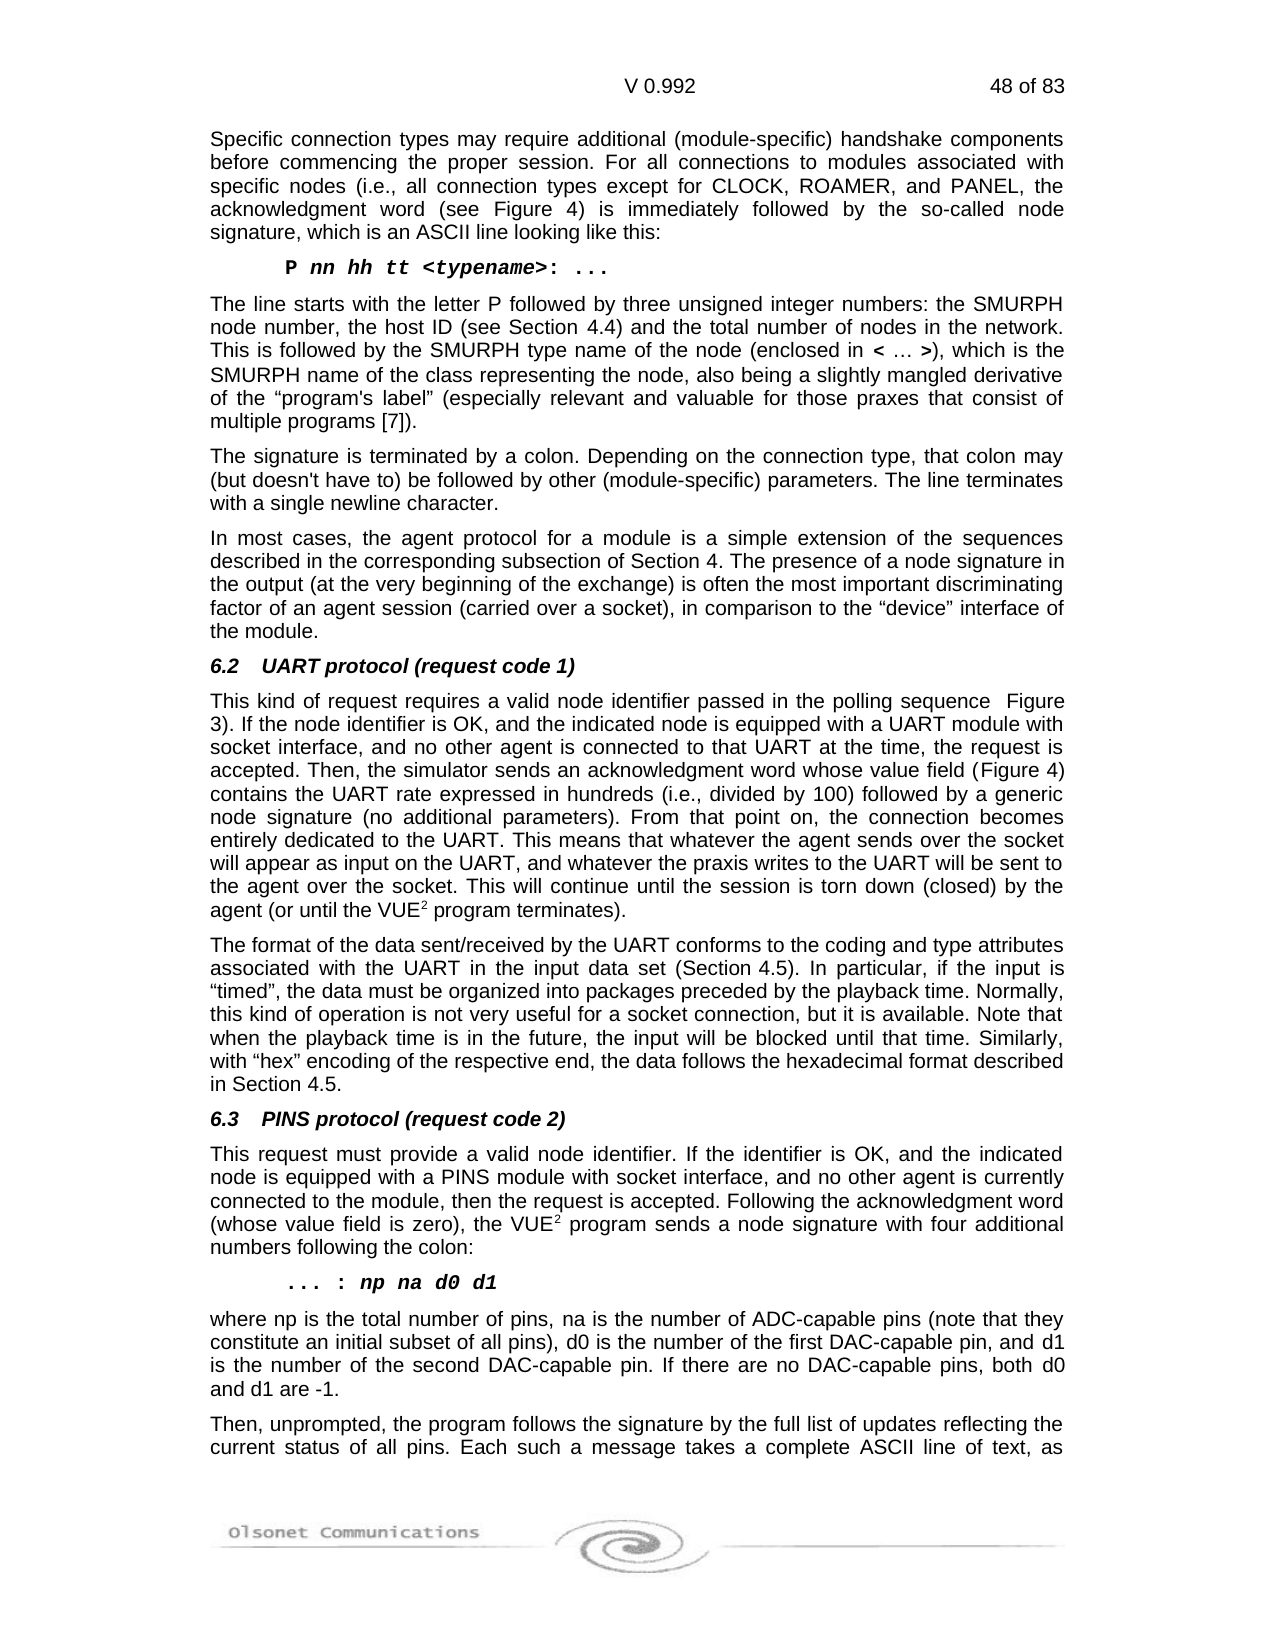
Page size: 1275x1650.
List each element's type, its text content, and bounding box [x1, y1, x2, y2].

text The line starts with the letter P followed by three unsigned integer numbers: the SMURPH node number, the host ID (see Section 4.4) and the total number of nodes in the network. This is followed by the SMURPH type name of the node (enclosed in < … >), which is the SMURPH name of the class representing the node, also being a slightly mangled derivative of the “program's label” (especially relevant and valuable for those praxes that consist of multiple programs [7]). [210, 292, 1065, 433]
text P nn hh tt <typename>: ... [210, 256, 1065, 281]
subtitle UART protocol (request code 1) [210, 654, 1065, 677]
text Then, unprompted, the program follows the signature by the full list of updates reflecting the current status of all pins. Each such a message takes a complete ASCII line of text, as [210, 1412, 1065, 1459]
text The signature is terminated by a colon. Depending on the connection type, that colon may (but doesn't have to) be followed by other (module-specific) parameters. The line terminates with a single newline character. [210, 445, 1065, 514]
picture [210, 1504, 1065, 1596]
text This request must provide a valid node identifier. If the identifier is OK, and the indicated node is equipped with a PINS module with socket interface, and no other agent is currently connected to the module, then the request is accepted. Following the acknowledgment word (whose value field is zero), the VUE2 program sends a node signature with four additional numbers following the colon: [210, 1143, 1065, 1259]
text where np is the total number of pins, na is the number of ADC-capable pins (note that they constitute an initial subset of all pins), d0 is the number of the first DAC-capable pin, and d1 is the number of the second DAC-capable pin. If there are no DAC-capable pins, both d0 and d1 are -1. [210, 1307, 1065, 1400]
text This kind of request requires a valid node identifier passed in the polling sequence Figure 3). If the node identifier is OK, and the indicated node is equipped with a UART module with socket interface, and no other agent is connected to that UART at the time, the request is accepted. Then, the simulator sends an acknowledgment word whose value field (Figure 4) contains the UART rate expressed in hundreds (i.e., divided by 100) followed by a generic node signature (no additional parameters). From that point on, the connection becomes entirely dedicated to the UART. This means that whatever the agent sends over the socket will appear as input on the UART, and whatever the praxis writes to the UART will be sent to the agent over the socket. This will continue until the session is torn down (closed) by the agent (or until the VUE2 program terminates). [210, 689, 1065, 922]
text In most cases, the agent protocol for a module is a simple extension of the sequences described in the corresponding subsection of Section 4. The presence of a node signature in the output (at the very beginning of the exchange) is often the most important discriminating factor of an agent session (carried over a socket), in comparison to the “device” interface of the module. [210, 526, 1065, 642]
text The format of the data sent/received by the UART conforms to the coding and type attributes associated with the UART in the input data set (Section 4.5). In particular, if the input is “timed”, the data must be organized into packages preceded by the playback time. Normally, this kind of operation is not very useful for a socket connection, but it is available. Note that when the playback time is in the future, the input will be blocked until that time. Similarly, with “hex” encoding of the respective end, the data follows the hexadecimal format described in Section 4.5. [210, 933, 1065, 1096]
text Specific connection types may require additional (module-specific) handshake components before commencing the proper session. For all connections to modules associated with specific nodes (i.e., all connection types except for CLOCK, ROAMER, and PANEL, the acknowledgment word (see Figure 4) is immediately followed by the so-called node signature, which is an ASCII line looking like this: [210, 128, 1065, 244]
subtitle PINS protocol (request code 2) [210, 1108, 1065, 1131]
text ... : np na d0 d1 [210, 1271, 1065, 1296]
